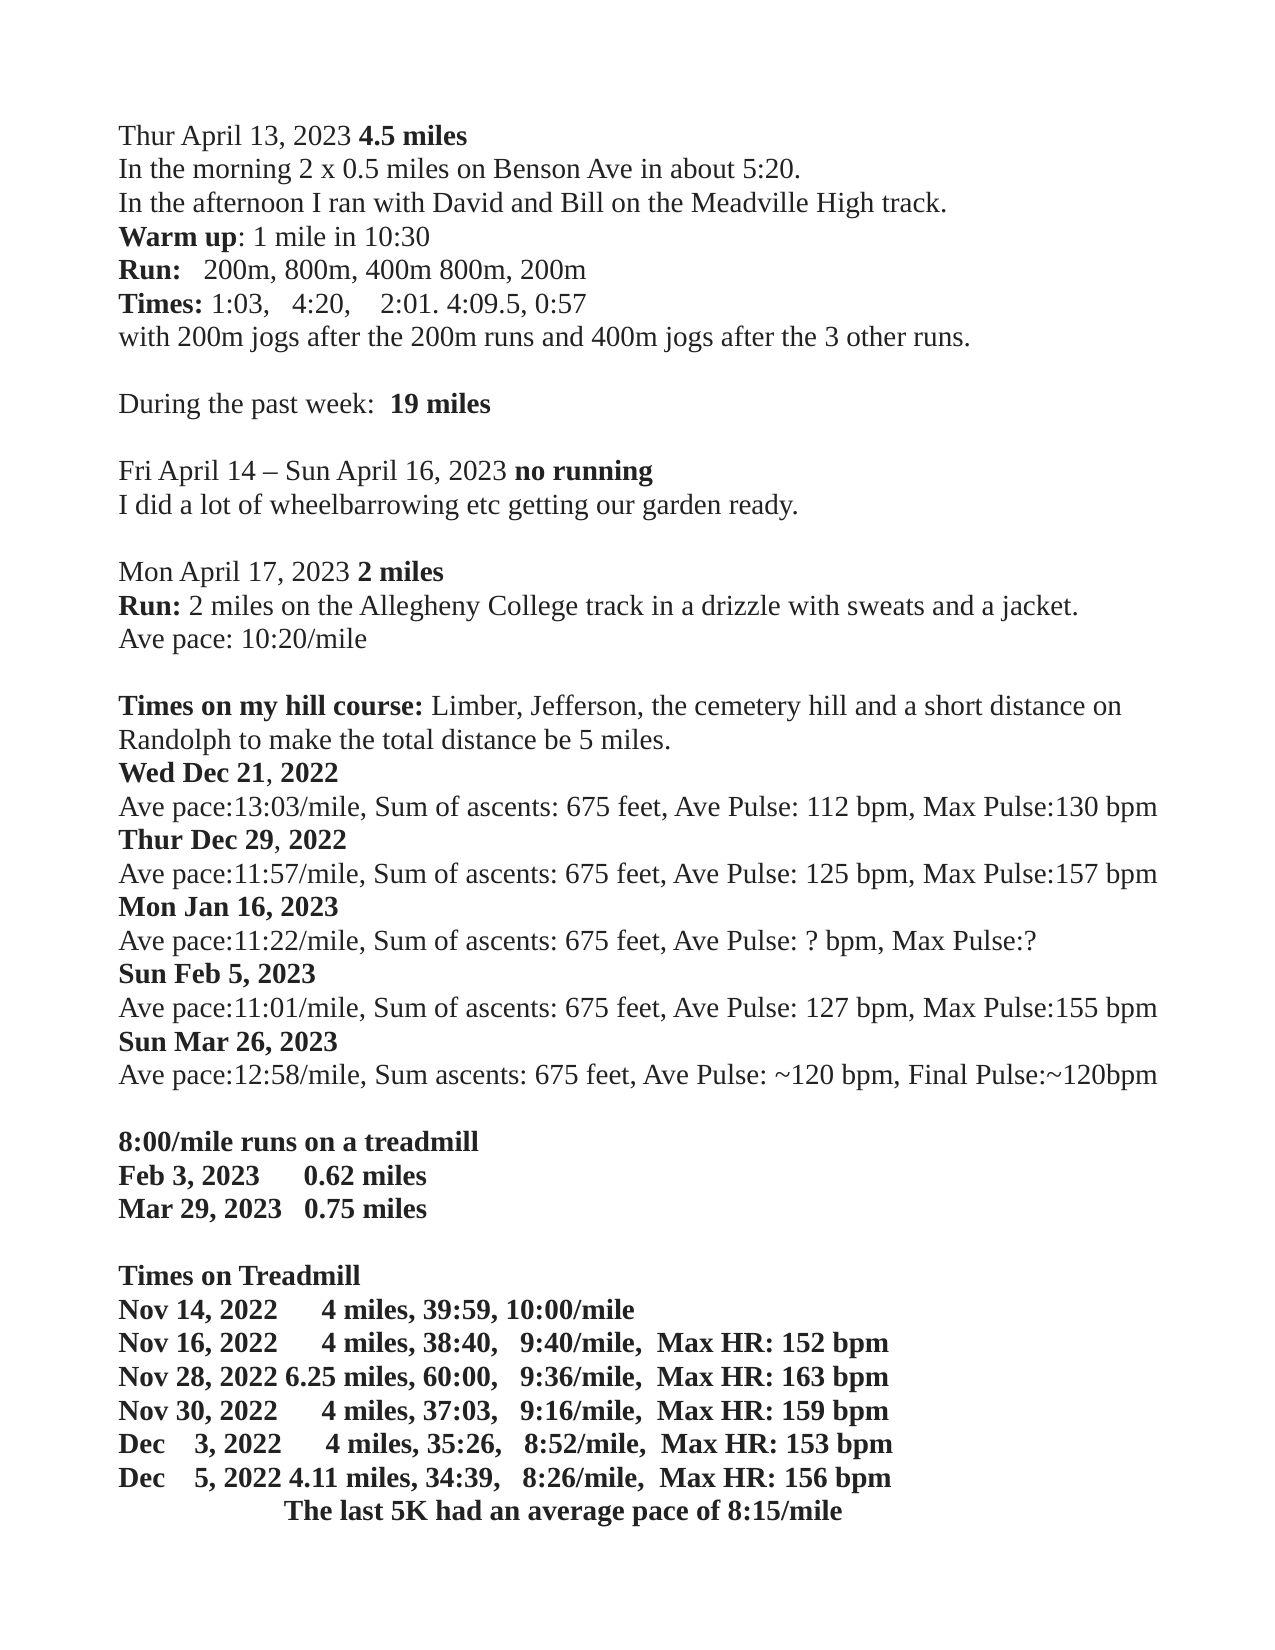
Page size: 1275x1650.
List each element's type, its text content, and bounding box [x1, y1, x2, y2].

text Times on my hill course: Limber, Jefferson, the cemetery hill and a short distance on Randolph to make the total distance be 5 miles. [118, 688, 1161, 755]
text Sun Feb 5, 2023 [118, 957, 1161, 990]
text Run: 200m, 800m, 400m 800m, 200m [118, 252, 1161, 286]
text Thur April 13, 2023 4.5 miles [118, 118, 1161, 152]
text Times: 1:03, 4:20, 2:01. 4:09.5, 0:57 [118, 286, 1161, 319]
text The last 5K had an average pace of 8:15/mile [118, 1493, 1161, 1527]
text Mar 29, 2023 0.75 miles [118, 1191, 1161, 1225]
text Ave pace:11:22/mile, Sum of ascents: 675 feet, Ave Pulse: ? bpm, Max Pulse:? [118, 923, 1161, 957]
text Times on Treadmill [118, 1258, 1161, 1292]
text Ave pace: 10:20/mile [118, 621, 1161, 655]
text Sun Mar 26, 2023 [118, 1024, 1161, 1057]
text Run: 2 miles on the Allegheny College track in a drizzle with sweats and a jacket. [118, 588, 1161, 621]
text During the past week: 19 miles [118, 386, 1161, 420]
text Thur Dec 29, 2022 [118, 822, 1161, 856]
text Wed Dec 21, 2022 [118, 755, 1161, 789]
text Nov 28, 2022 6.25 miles, 60:00, 9:36/mile, Max HR: 163 bpm [118, 1359, 1161, 1393]
text Ave pace:13:03/mile, Sum of ascents: 675 feet, Ave Pulse: 112 bpm, Max Pulse:130 bpm [118, 789, 1161, 822]
text Nov 16, 2022 4 miles, 38:40, 9:40/mile, Max HR: 152 bpm [118, 1326, 1161, 1359]
text Nov 14, 2022 4 miles, 39:59, 10:00/mile [118, 1292, 1161, 1326]
text with 200m jogs after the 200m runs and 400m jogs after the 3 other runs. [118, 319, 1161, 353]
text Mon Jan 16, 2023 [118, 889, 1161, 923]
text I did a lot of wheelbarrowing etc getting our garden ready. [118, 487, 1161, 521]
text In the afternoon I ran with David and Bill on the Meadville High track. [118, 185, 1161, 219]
text Warm up: 1 mile in 10:30 [118, 219, 1161, 252]
text Ave pace:12:58/mile, Sum ascents: 675 feet, Ave Pulse: ~120 bpm, Final Pulse:~120bpm [118, 1057, 1161, 1091]
text Feb 3, 2023 0.62 miles [118, 1158, 1161, 1191]
text Ave pace:11:57/mile, Sum of ascents: 675 feet, Ave Pulse: 125 bpm, Max Pulse:157 bpm [118, 856, 1161, 889]
text Nov 30, 2022 4 miles, 37:03, 9:16/mile, Max HR: 159 bpm [118, 1393, 1161, 1426]
text Mon April 17, 2023 2 miles [118, 554, 1161, 588]
text 8:00/mile runs on a treadmill [118, 1124, 1161, 1158]
text Dec 3, 2022 4 miles, 35:26, 8:52/mile, Max HR: 153 bpm [118, 1426, 1161, 1460]
text In the morning 2 x 0.5 miles on Benson Ave in about 5:20. [118, 152, 1161, 185]
text Fri April 14 – Sun April 16, 2023 no running [118, 453, 1161, 487]
text Dec 5, 2022 4.11 miles, 34:39, 8:26/mile, Max HR: 156 bpm [118, 1460, 1161, 1493]
text Ave pace:11:01/mile, Sum of ascents: 675 feet, Ave Pulse: 127 bpm, Max Pulse:155 bpm [118, 990, 1161, 1024]
